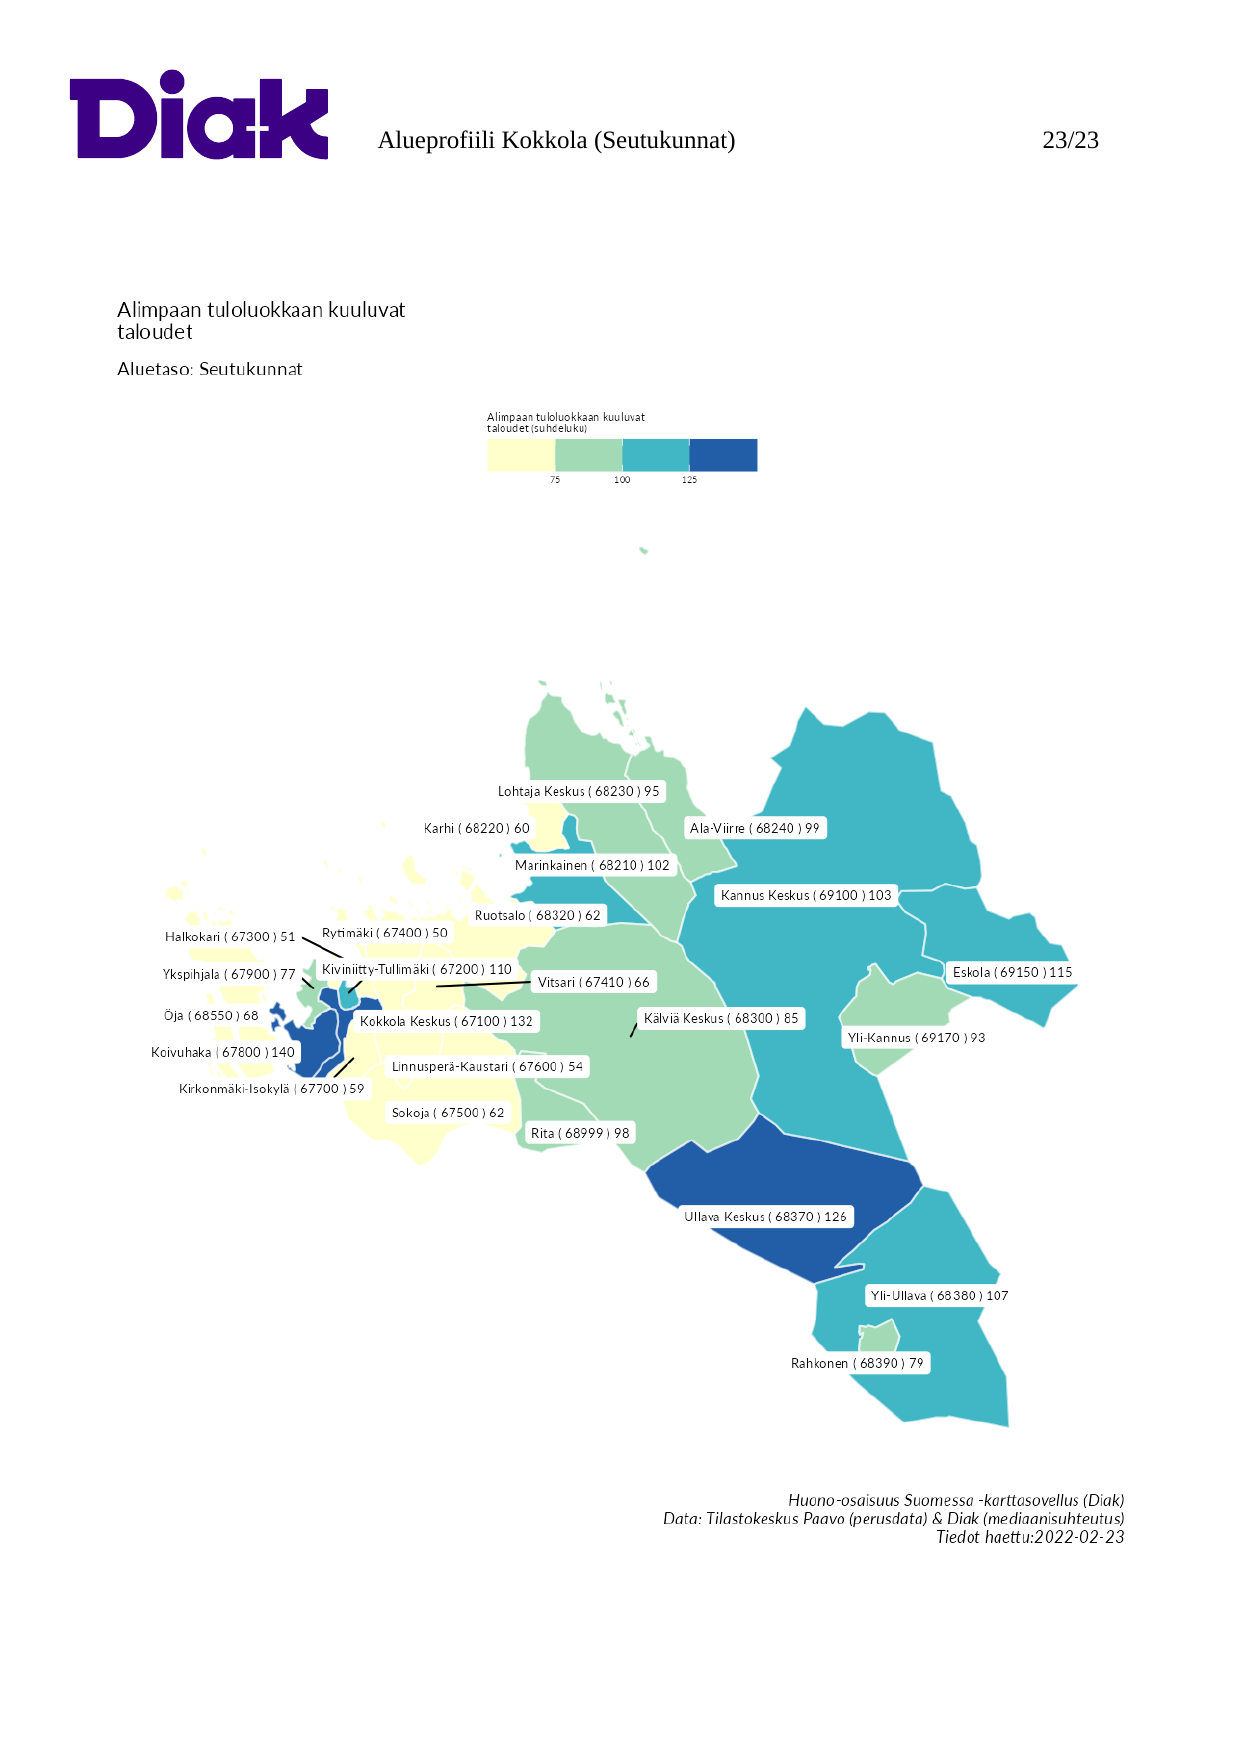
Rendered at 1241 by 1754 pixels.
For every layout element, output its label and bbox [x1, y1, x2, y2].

picture [61, 196, 1179, 1651]
